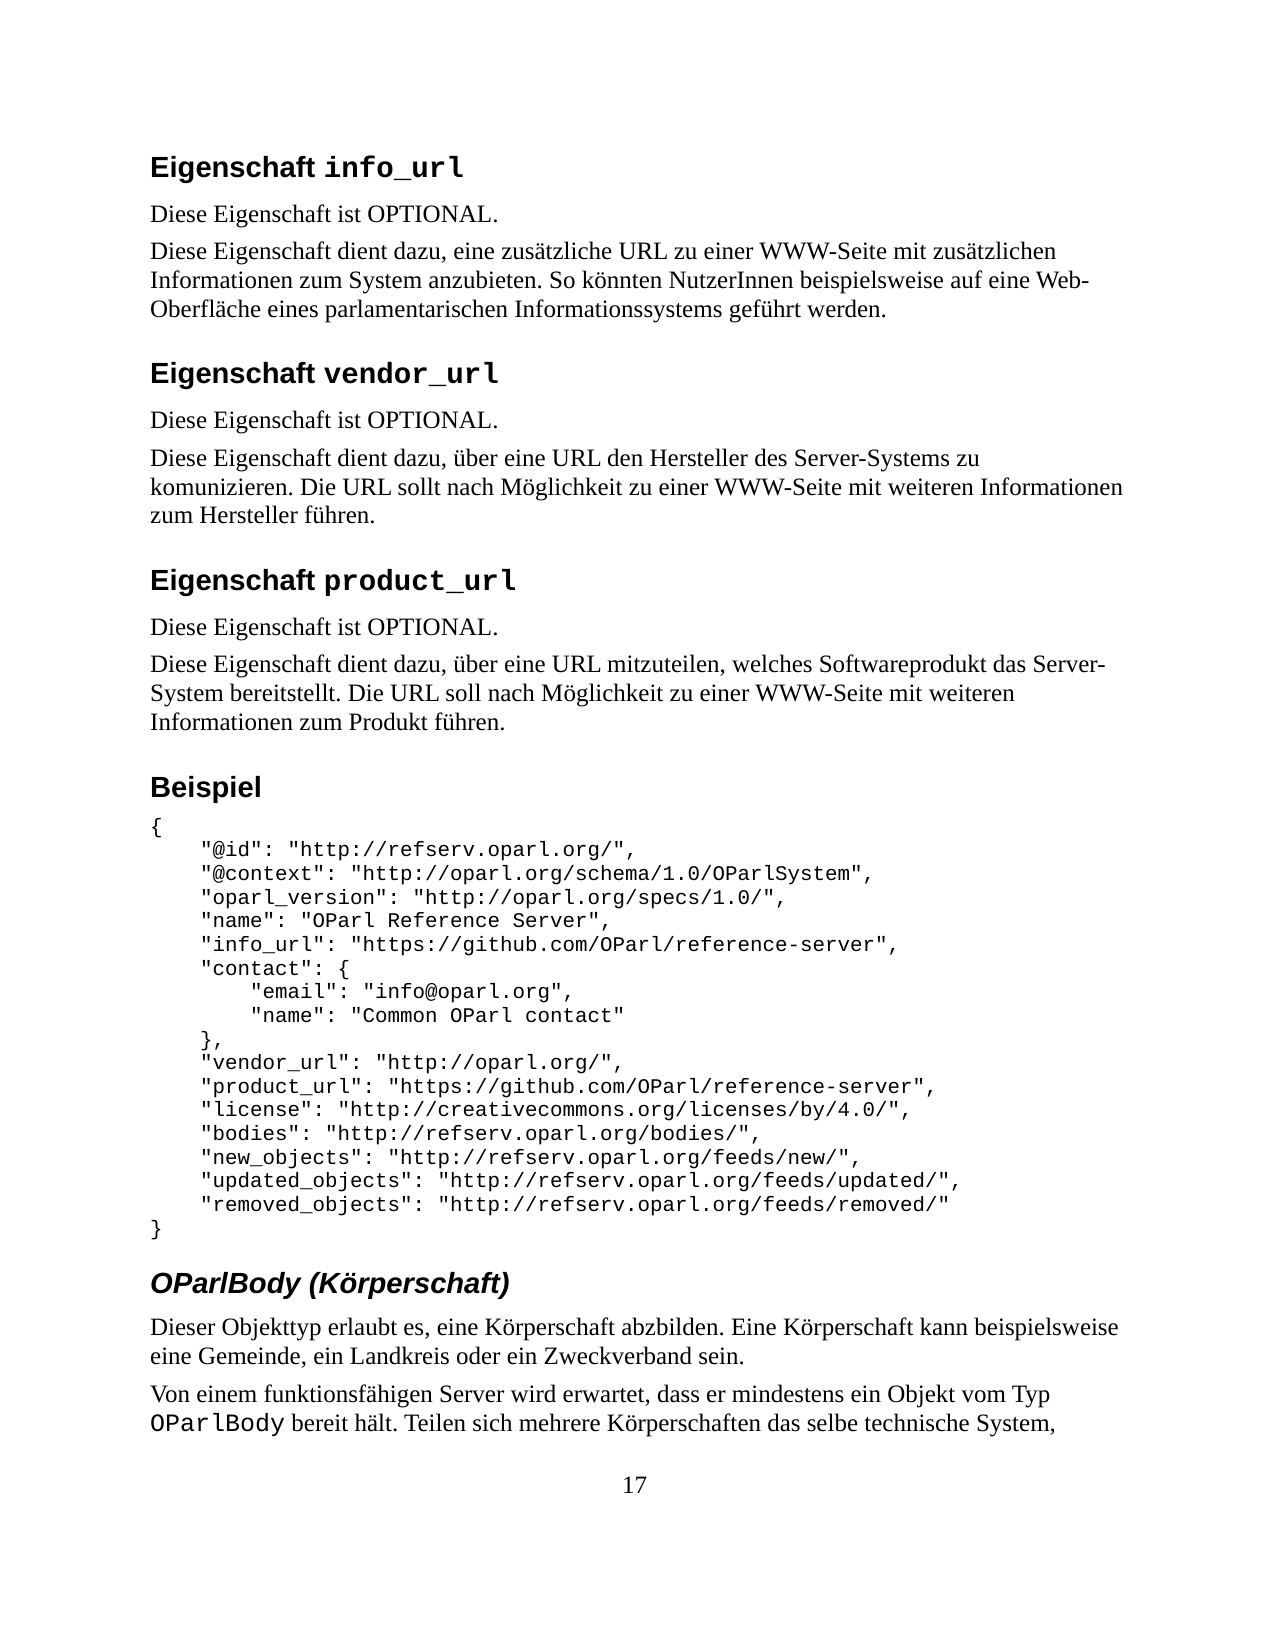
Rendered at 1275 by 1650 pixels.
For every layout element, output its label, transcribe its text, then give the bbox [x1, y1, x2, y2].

text Von einem funktionsfähigen Server wird erwartet, dass er mindestens ein Objekt vom Typ OParlBody bereit hält. Teilen sich mehrere Körperschaften das selbe technische System, [150, 1379, 1125, 1438]
text Dieser Objekttyp erlaubt es, eine Körperschaft abzbilden. Eine Körperschaft kann beispielsweise eine Gemeinde, ein Landkreis oder ein Zweckverband sein. [150, 1312, 1125, 1370]
text Diese Eigenschaft ist OPTIONAL. [150, 199, 1125, 227]
text Diese Eigenschaft ist OPTIONAL. [150, 405, 1125, 434]
text Diese Eigenschaft ist OPTIONAL. [150, 612, 1125, 641]
text "@id": "http://refserv.oparl.org/", [150, 839, 1125, 863]
text "info_url": "https://github.com/OParl/reference-server", [150, 934, 1125, 958]
text Diese Eigenschaft dient dazu, über eine URL den Hersteller des Server-Systems zu komunizieren. Die URL sollt nach Möglichkeit zu einer WWW-Seite mit weiteren Informationen zum Hersteller führen. [150, 443, 1125, 529]
text { [150, 816, 1125, 839]
text "removed_objects": "http://refserv.oparl.org/feeds/removed/" [150, 1194, 1125, 1218]
text "bodies": "http://refserv.oparl.org/bodies/", [150, 1123, 1125, 1147]
text "@context": "http://oparl.org/schema/1.0/OParlSystem", [150, 863, 1125, 887]
subtitle OParlBody (Körperschaft) [150, 1266, 1125, 1300]
text "new_objects": "http://refserv.oparl.org/feeds/new/", [150, 1147, 1125, 1170]
text } [150, 1218, 1125, 1241]
text "vendor_url": "http://oparl.org/", [150, 1052, 1125, 1076]
subtitle Eigenschaft product_url [150, 563, 1125, 599]
text Diese Eigenschaft dient dazu, eine zusätzliche URL zu einer WWW-Seite mit zusätzlichen Informationen zum System anzubieten. So könnten NutzerInnen beispielsweise auf eine Web-Oberfläche eines parlamentarischen Informationssystems geführt werden. [150, 236, 1125, 323]
text Diese Eigenschaft dient dazu, über eine URL mitzuteilen, welches Softwareprodukt das Server-System bereitstellt. Die URL soll nach Möglichkeit zu einer WWW-Seite mit weiteren Informationen zum Produkt führen. [150, 649, 1125, 736]
text "contact": { [150, 958, 1125, 981]
subtitle Eigenschaft vendor_url [150, 357, 1125, 393]
subtitle Beispiel [150, 770, 1125, 803]
text }, [150, 1028, 1125, 1052]
text "product_url": "https://github.com/OParl/reference-server", [150, 1076, 1125, 1099]
text "name": "Common OParl contact" [150, 1005, 1125, 1028]
text "email": "info@oparl.org", [150, 981, 1125, 1005]
text "oparl_version": "http://oparl.org/specs/1.0/", [150, 887, 1125, 910]
text "license": "http://creativecommons.org/licenses/by/4.0/", [150, 1099, 1125, 1123]
text "name": "OParl Reference Server", [150, 910, 1125, 934]
subtitle Eigenschaft info_url [150, 150, 1125, 186]
text "updated_objects": "http://refserv.oparl.org/feeds/updated/", [150, 1170, 1125, 1194]
